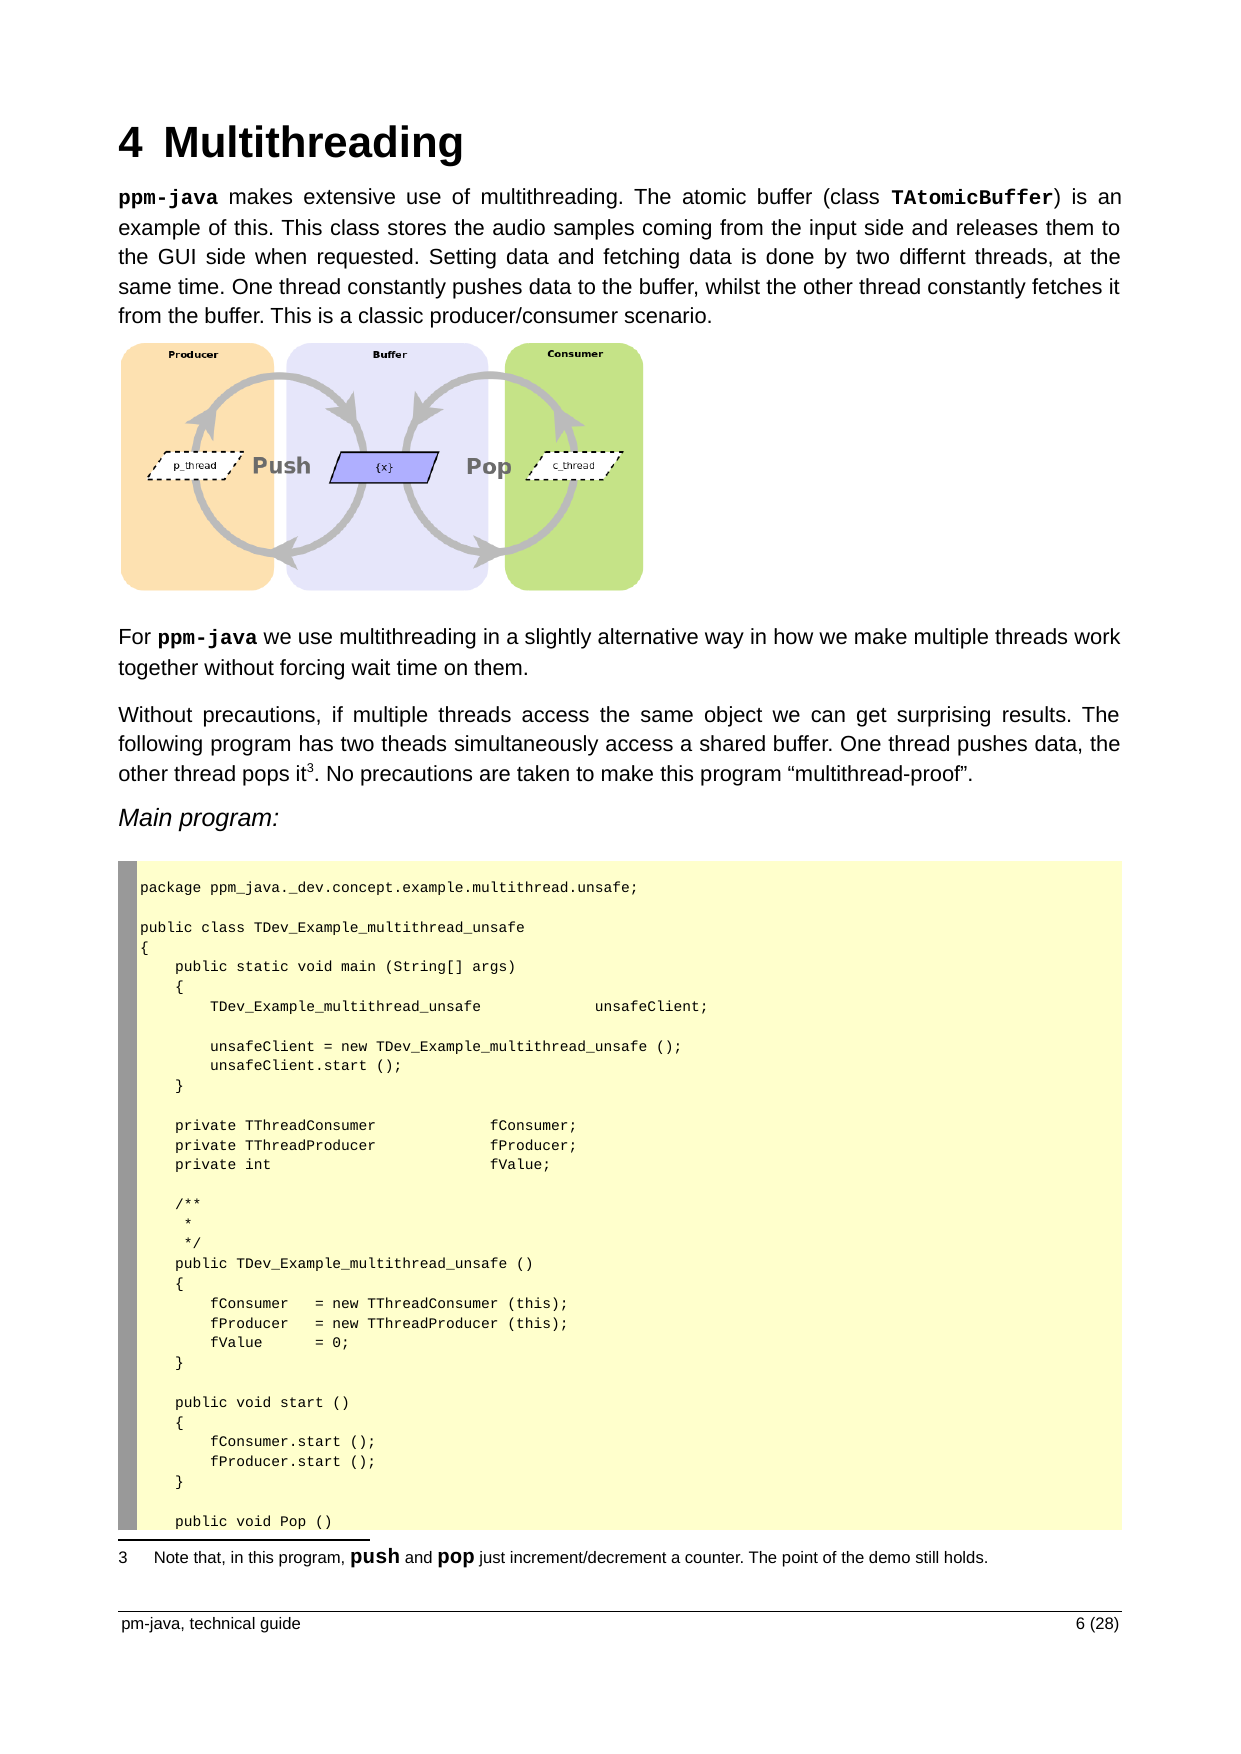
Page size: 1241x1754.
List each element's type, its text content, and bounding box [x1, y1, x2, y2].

picture [121, 343, 644, 591]
list { [137, 940, 1122, 956]
text Main program: [118, 803, 1122, 831]
list } [137, 1078, 1122, 1095]
list private int fValue; [137, 1158, 1122, 1174]
list unsafeClient.start (); [137, 1059, 1122, 1075]
list package ppm_java._dev.concept.example.multithread.unsafe; [137, 881, 1122, 897]
list { [137, 979, 1122, 996]
list TDev_Example_multithread_unsafe unsafeClient; [137, 999, 1122, 1016]
list public static void main (String[] args) [137, 960, 1122, 976]
list fConsumer.start (); [137, 1435, 1122, 1451]
list private TThreadProducer fProducer; [137, 1138, 1122, 1154]
list { [137, 1415, 1122, 1431]
text ppm-java makes extensive use of multithreading. The atomic buffer (class TAtomicBuffer) is an example of this. This class stores the audio samples coming from the input side and releases them to the GUI side when requested. Setting data and fetching data is done by two differnt threads, at the same time. One thread constantly pushes data to the buffer, whilst the other thread constantly fetches it from the buffer. This is a classic producer/consumer scenario. [118, 185, 1122, 328]
list public class TDev_Example_multithread_unsafe [137, 920, 1122, 937]
list public TDev_Example_multithread_unsafe () [137, 1257, 1122, 1273]
subtitle Multithreading [118, 118, 1122, 167]
list } [137, 1356, 1122, 1372]
list } [137, 1474, 1122, 1491]
list /** [137, 1197, 1122, 1214]
list fProducer = new TThreadProducer (this); [137, 1316, 1122, 1332]
list private TThreadConsumer fConsumer; [137, 1118, 1122, 1134]
list public void Pop () [137, 1514, 1122, 1530]
list fProducer.start (); [137, 1454, 1122, 1471]
text For ppm-java we use multithreading in a slightly alternative way in how we make multiple threads work together without forcing wait time on them. [118, 591, 1122, 680]
list */ [137, 1237, 1122, 1253]
list public void start () [137, 1395, 1122, 1412]
text Note that, in this program, push and pop just increment/decrement a counter. The point of the demo still holds. [118, 1546, 1122, 1570]
list unsafeClient = new TDev_Example_multithread_unsafe (); [137, 1039, 1122, 1055]
list * [137, 1217, 1122, 1233]
list fConsumer = new TThreadConsumer (this); [137, 1296, 1122, 1313]
list { [137, 1276, 1122, 1293]
text Without precautions, if multiple threads access the same object we can get surprising results. The following program has two theads simultaneously access a shared buffer. One thread pushes data, the other thread pops it. No precautions are taken to make this program “multithread-proof”. [118, 703, 1122, 786]
list fValue = 0; [137, 1336, 1122, 1352]
